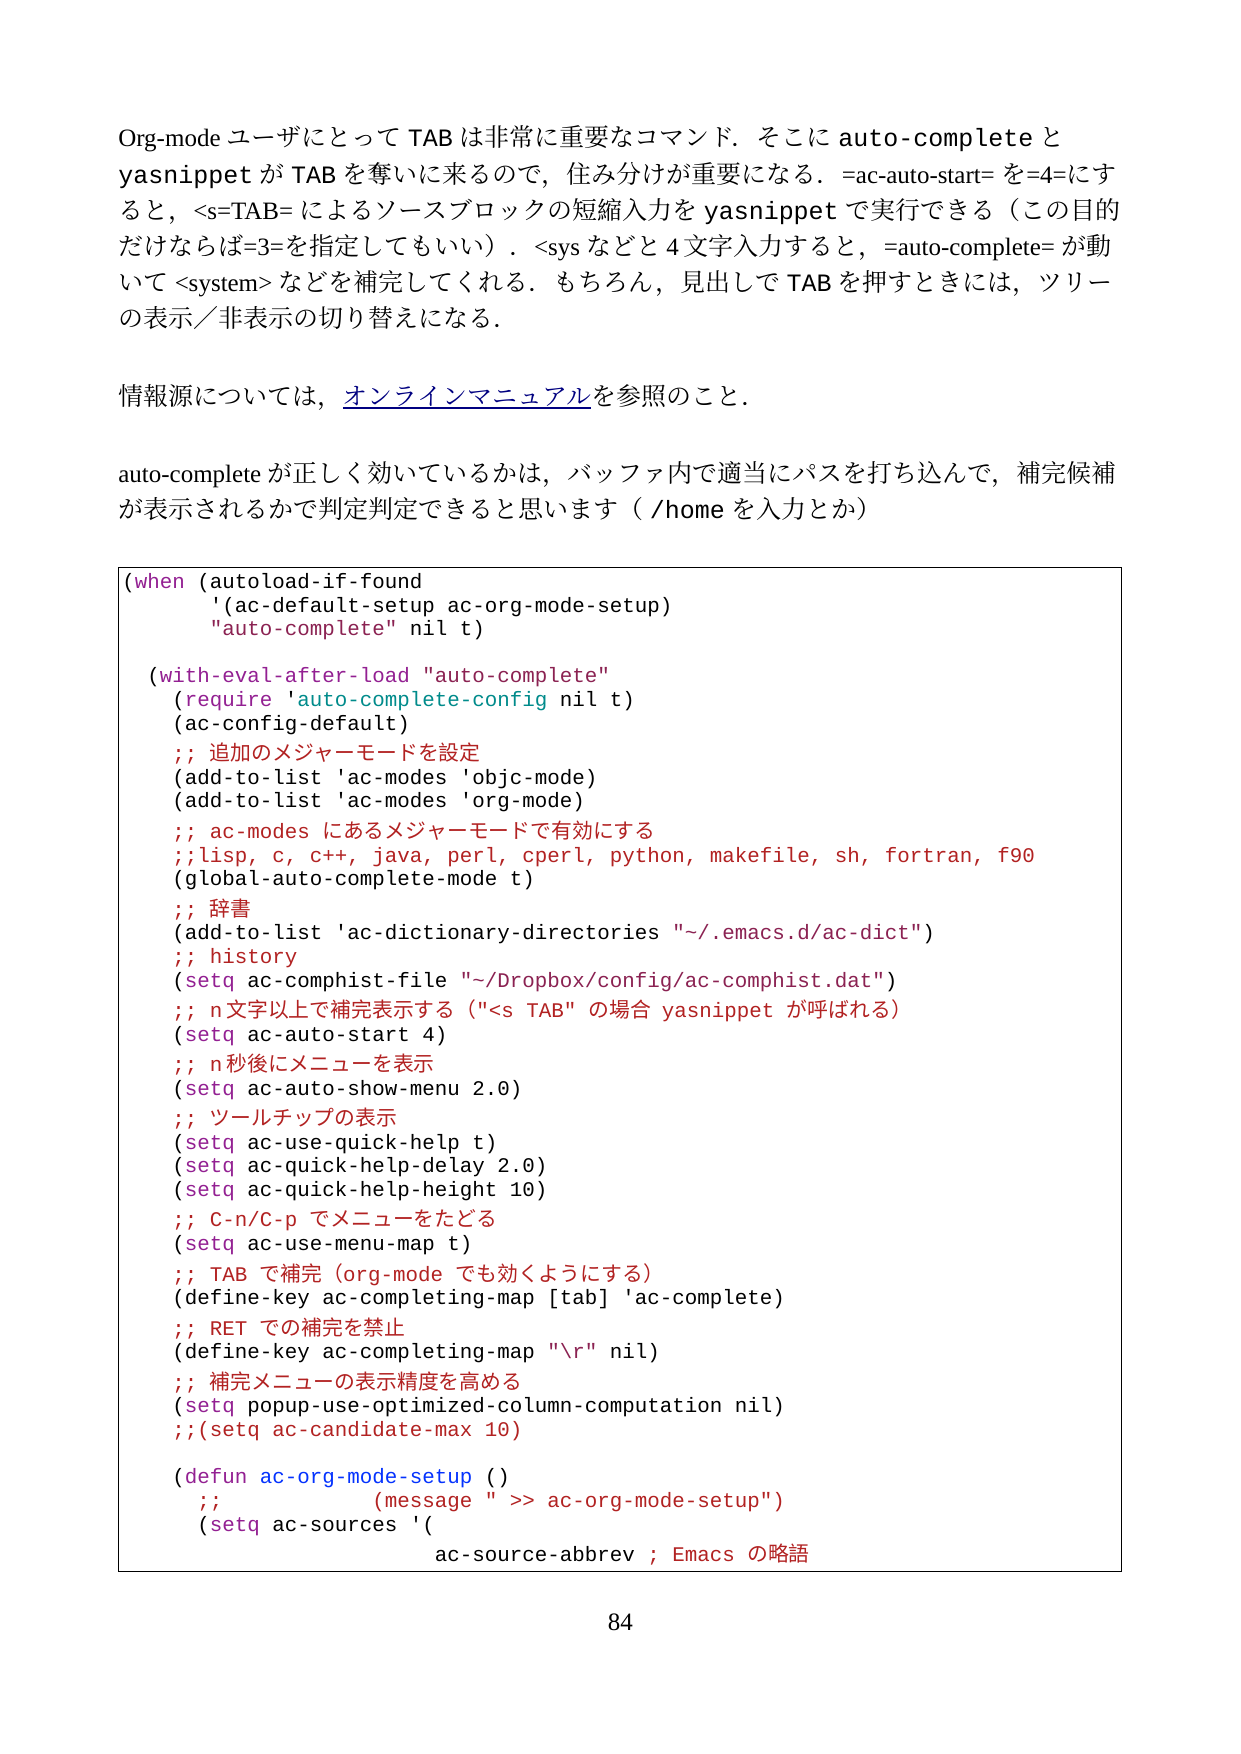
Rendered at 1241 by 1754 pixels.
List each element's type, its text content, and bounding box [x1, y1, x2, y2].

text ;; ツールチップの表示 [119, 1097, 1121, 1128]
text (setq ac-use-quick-help t) [119, 1128, 1121, 1151]
text ;; 補完メニューの表示精度を高める [119, 1361, 1121, 1391]
text ;; TAB で補完（org-mode でも効くようにする） [119, 1253, 1121, 1283]
text (setq ac-use-menu-map t) [119, 1229, 1121, 1253]
text (setq popup-use-optimized-column-computation nil) [119, 1391, 1121, 1415]
text ;; C-n/C-p でメニューをたどる [119, 1199, 1121, 1229]
text (when (autoload-if-found [119, 568, 1121, 591]
text '(ac-default-setup ac-org-mode-setup) [119, 591, 1121, 614]
text (setq ac-auto-start 4) [119, 1020, 1121, 1043]
text ;; 追加のメジャーモードを設定 [119, 732, 1121, 763]
text ;; ac-modes にあるメジャーモードで有効にする [119, 810, 1121, 841]
text (with-eval-after-load "auto-complete" [119, 662, 1121, 685]
text (define-key ac-completing-map [tab] 'ac-complete) [119, 1283, 1121, 1307]
text ;;lisp, c, c++, java, perl, cperl, python, makefile, sh, fortran, f90 [119, 841, 1121, 864]
text ;; 辞書 [119, 888, 1121, 918]
text (setq ac-comphist-file "~/Dropbox/config/ac-comphist.dat") [119, 966, 1121, 989]
text (defun ac-org-mode-setup () [119, 1462, 1121, 1486]
text ;; history [119, 942, 1121, 966]
text ;;(setq ac-candidate-max 10) [119, 1415, 1121, 1439]
text (add-to-list 'ac-modes 'org-mode) [119, 787, 1121, 810]
text auto-complete が正しく効いているかは，バッファ内で適当にパスを打ち込んで，補完候補が表示されるかで判定判定できると思います（ /home を入力とか） [118, 453, 1122, 554]
text ;; RET での補完を禁止 [119, 1307, 1121, 1337]
text ;; n文字以上で補完表示する（"<s TAB" の場合 yasnippet が呼ばれる） [119, 989, 1121, 1020]
text 情報源については，オンラインマニュアルを参照のこと． [118, 376, 1122, 441]
text ac-source-abbrev ; Emacs の略語 [119, 1533, 1121, 1571]
text (setq ac-sources '( [119, 1509, 1121, 1533]
text (setq ac-quick-help-height 10) [119, 1175, 1121, 1199]
text (add-to-list 'ac-dictionary-directories "~/.emacs.d/ac-dict") [119, 918, 1121, 942]
text (add-to-list 'ac-modes 'objc-mode) [119, 763, 1121, 787]
text (require 'auto-complete-config nil t) [119, 685, 1121, 709]
text "auto-complete" nil t) [119, 614, 1121, 638]
text (ac-config-default) [119, 709, 1121, 732]
text (global-auto-complete-mode t) [119, 864, 1121, 888]
text (setq ac-auto-show-menu 2.0) [119, 1074, 1121, 1097]
text (define-key ac-completing-map "\r" nil) [119, 1337, 1121, 1361]
text (setq ac-quick-help-delay 2.0) [119, 1151, 1121, 1175]
text ;; (message " >> ac-org-mode-setup") [119, 1486, 1121, 1509]
text Org-mode ユーザにとって TAB は非常に重要なコマンド．そこに auto-complete と yasnippet が TAB を奪いに来るので，住み分けが重要になる．=ac-auto-start= を=4=にすると，<s=TAB= によるソースブロックの短縮入力を yasnippet で実行できる（この目的だけならば=3=を指定してもいい）．<sys などと4文字入力すると，=auto-complete= が動いて <system> などを補完してくれる．もちろん，見出しで TAB を押すときには，ツリーの表示／非表示の切り替えになる． [118, 118, 1122, 364]
text ;; n秒後にメニューを表示 [119, 1043, 1121, 1074]
